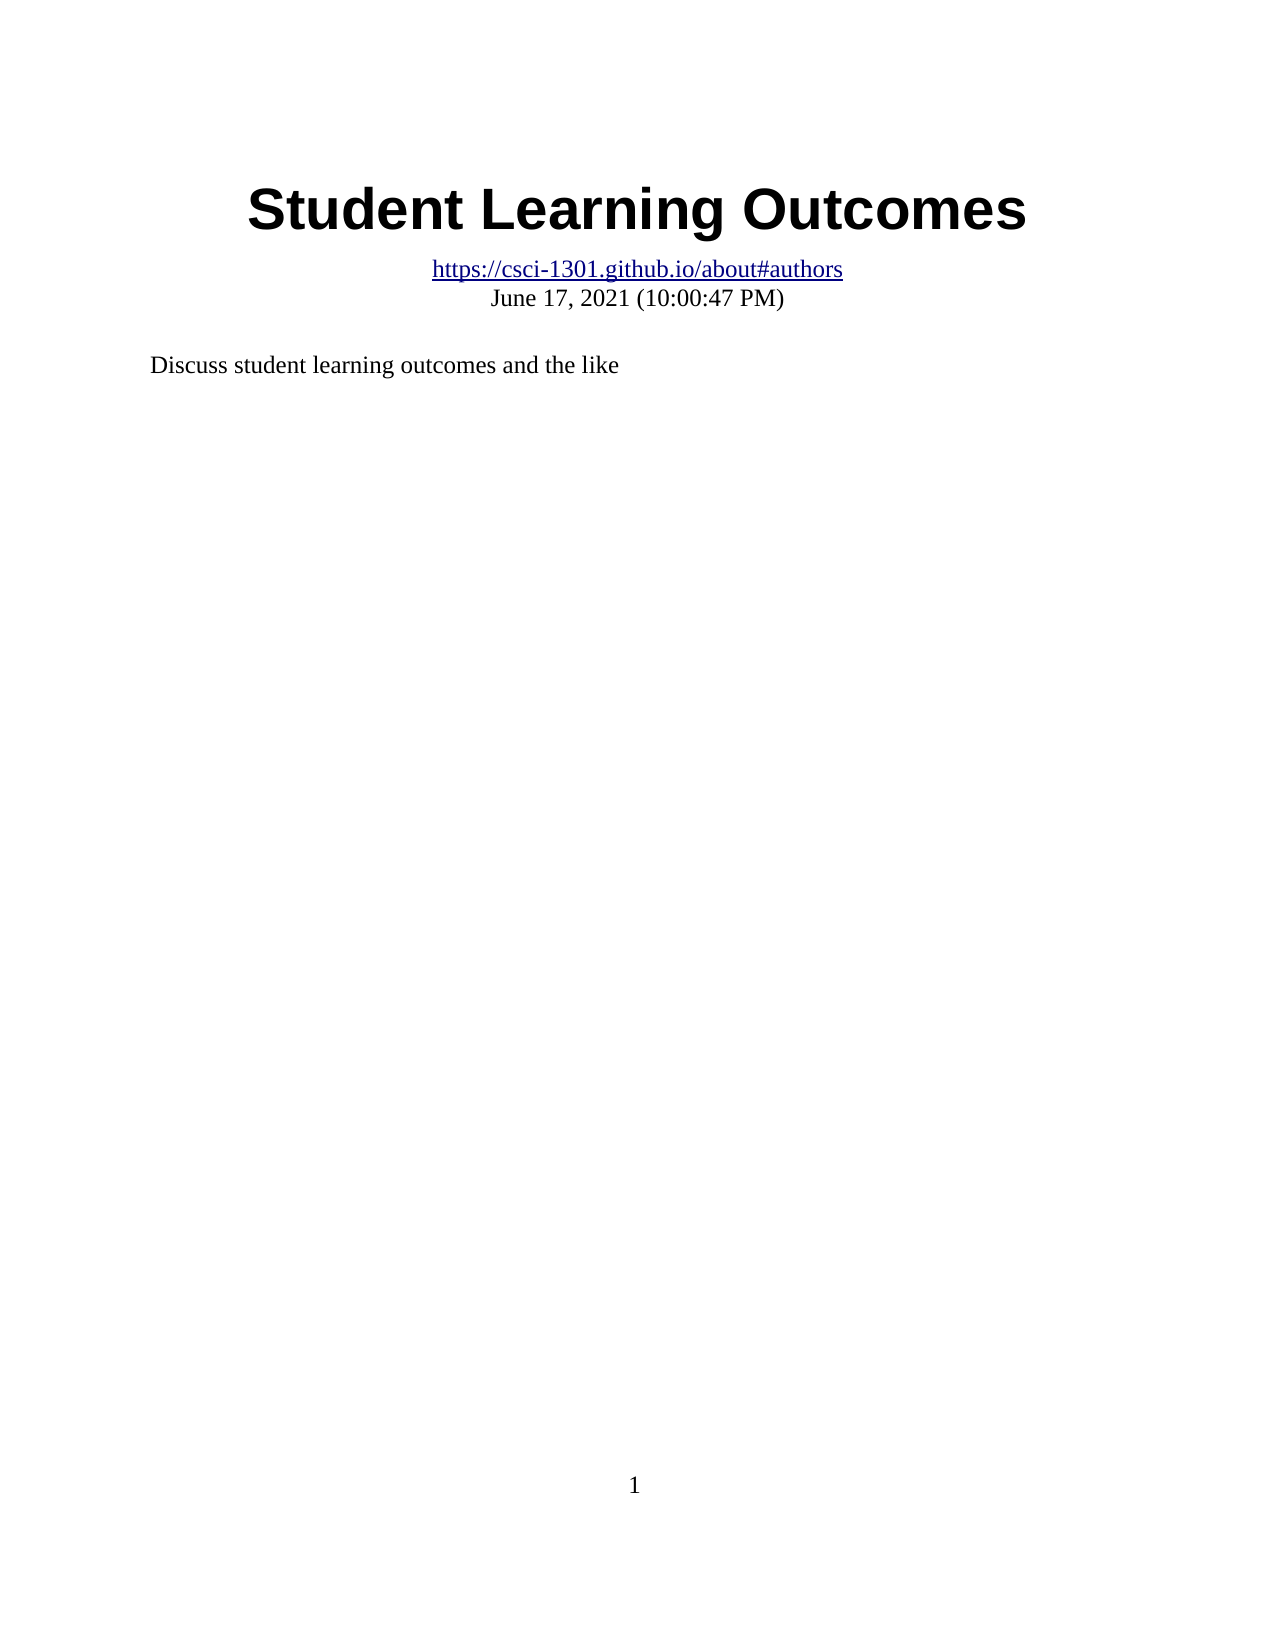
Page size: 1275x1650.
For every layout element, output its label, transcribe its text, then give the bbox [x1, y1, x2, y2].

text Discuss student learning outcomes and the like [150, 350, 1125, 378]
text June 17, 2021 (10:00:47 PM) [150, 283, 1125, 312]
title Student Learning Outcomes [150, 175, 1125, 242]
text https://csci-1301.github.io/about#authors [150, 254, 1125, 283]
